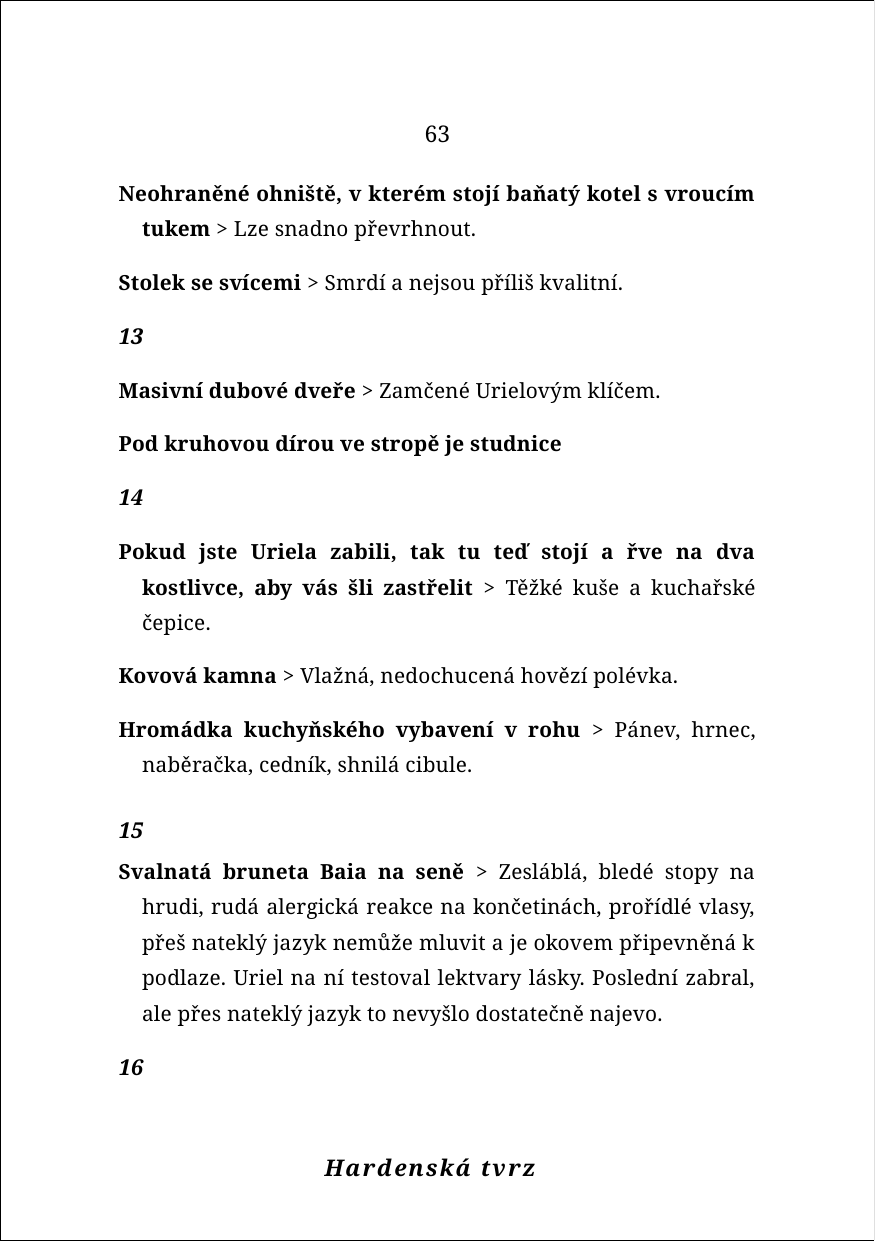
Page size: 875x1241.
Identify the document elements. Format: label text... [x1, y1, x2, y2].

text Neohraněné ohniště, v kterém stojí baňatý kotel s vroucím tukem > Lze snadno převrhnout. [118, 179, 756, 243]
text Svalnatá bruneta Baia na seně > Zesláblá, bledé stopy na hrudi, rudá alergická reakce na končetinách, prořídlé vlasy, přeš nateklý jazyk nemůže mluvit a je okovem připevněná k podlaze. Uriel na ní testoval lektvary lásky. Poslední zabral, ale přes nateklý jazyk to nevyšlo dostatečně najevo. [118, 857, 756, 1027]
text 14 [118, 482, 756, 512]
text 16 [118, 1052, 756, 1082]
text Kovová kamna > Vlažná, nedochucená hovězí polévka. [118, 661, 756, 690]
text Stolek se svícemi > Smrdí a nejsou příliš kvalitní. [118, 268, 756, 296]
text Pokud jste Uriela zabili, tak tu teď stojí a řve na dva kostlivce, aby vás šli zastřelit > Těžké kuše a kuchařské čepice. [118, 537, 756, 637]
text 13 [118, 321, 756, 351]
text Hromádka kuchyňského vybavení v rohu > Pánev, hrnec, naběračka, cedník, shnilá cibule. [118, 715, 756, 779]
text Masivní dubové dveře > Zamčené Urielovým klíčem. [118, 376, 756, 404]
text Pod kruhovou dírou ve stropě je studnice [118, 429, 756, 457]
subtitle 15 [118, 815, 756, 845]
